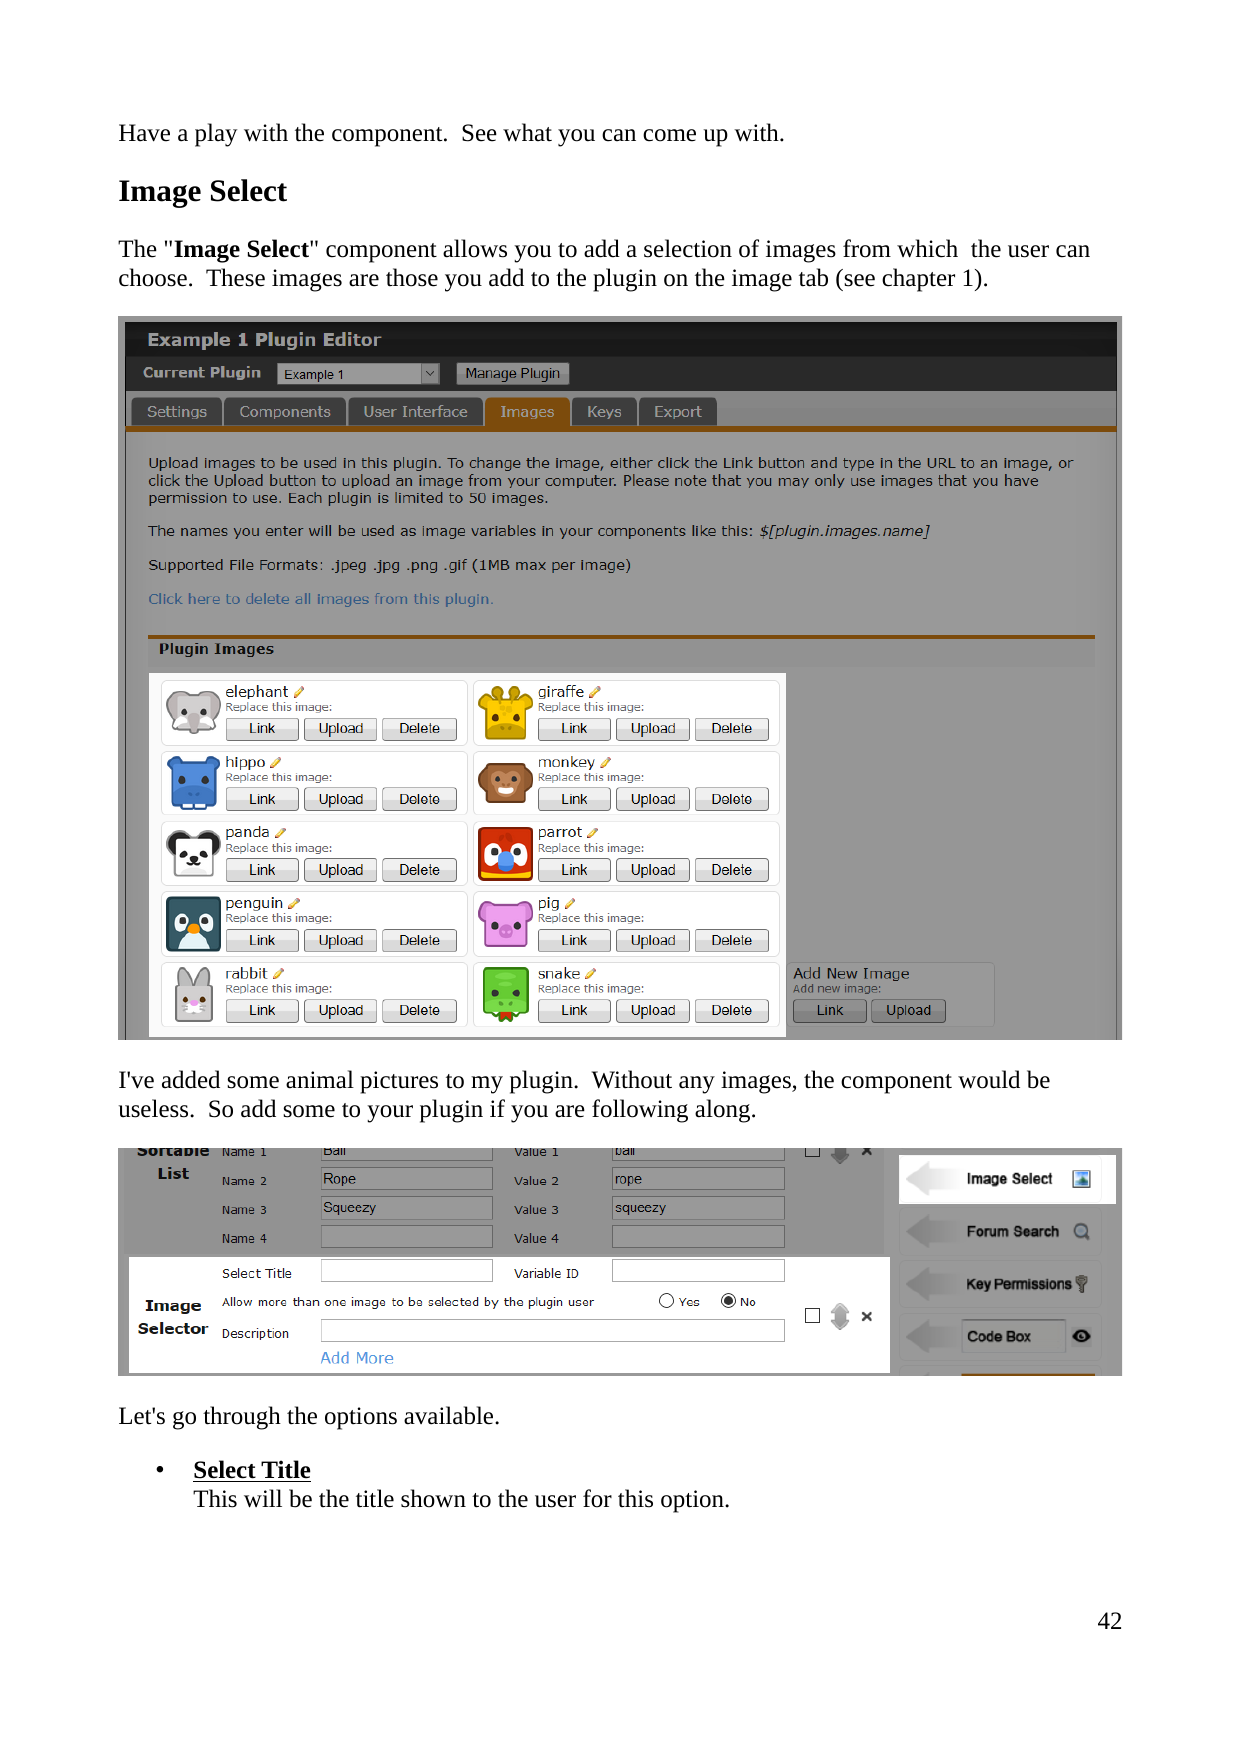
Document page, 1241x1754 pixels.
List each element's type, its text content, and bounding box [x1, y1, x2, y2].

text The "Image Select" component allows you to add a selection of images from which the user can choose. These images are those you add to the plugin on the image tab (see chapter 1). [118, 234, 1122, 291]
text Let's go through the options available. [118, 1401, 1122, 1430]
text I've added some animal pictures to my plugin. Without any images, the component would be useless. So add some to your plugin if you are following along. [118, 1065, 1122, 1123]
picture [118, 316, 1123, 1040]
list Select Title This will be the title shown to the user for this option. [156, 1456, 1122, 1542]
text Have a play with the component. See what you can come up with. [118, 118, 1122, 147]
picture [118, 1148, 1123, 1376]
text Image Select [118, 172, 1122, 208]
